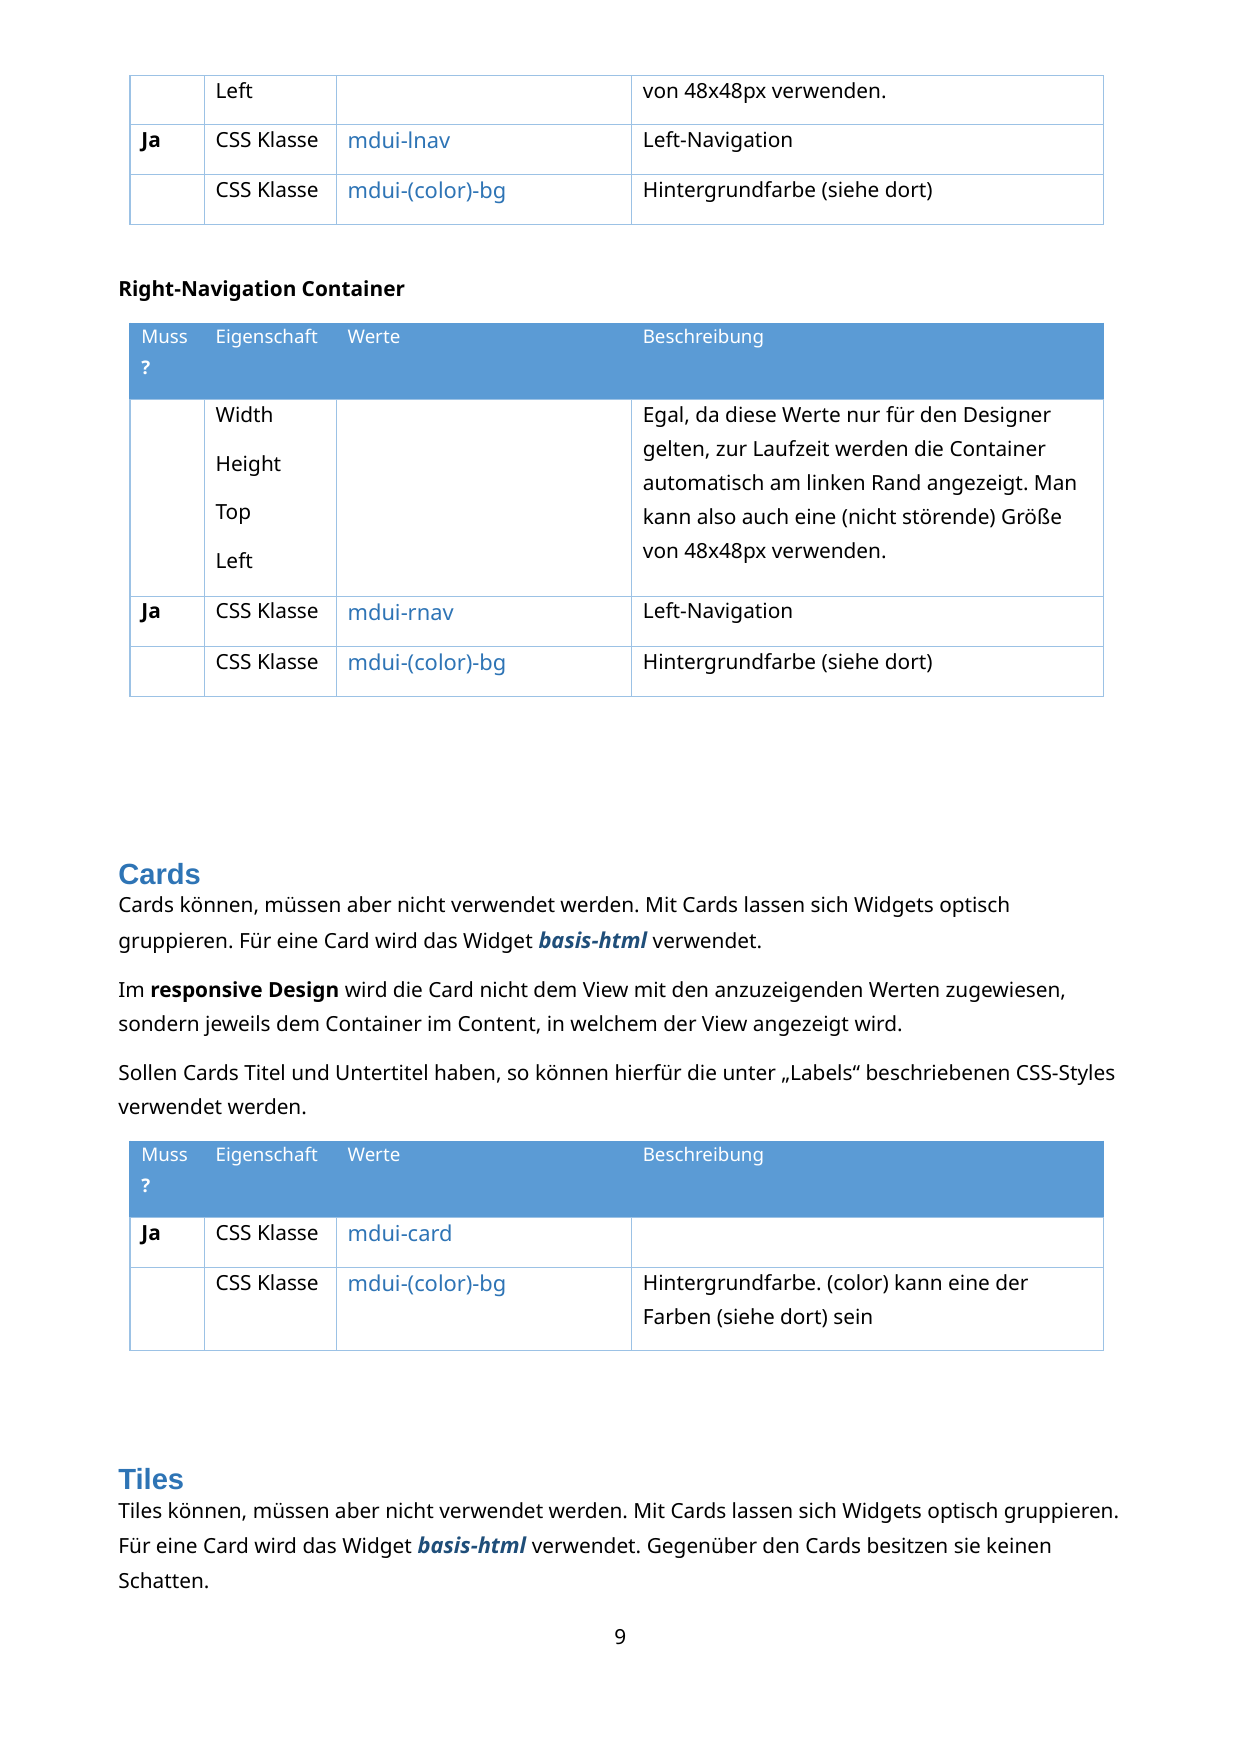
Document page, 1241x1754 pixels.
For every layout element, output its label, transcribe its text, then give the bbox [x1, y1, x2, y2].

table_cell [337, 400, 631, 596]
table_cell mdui-lnav [337, 125, 631, 174]
text Sollen Cards Titel und Untertitel haben, so können hierfür die unter „Labels“ beschriebenen CSS-Styles verwendet werden. [118, 1058, 1122, 1120]
table_cell Hintergrundfarbe (siehe dort) [632, 647, 1103, 696]
table_cell [131, 400, 204, 596]
table_cell Left-Navigation [632, 125, 1103, 174]
table_cell mdui-(color)-bg [337, 175, 631, 224]
text Tiles können, müssen aber nicht verwendet werden. Mit Cards lassen sich Widgets optisch gruppieren. Für eine Card wird das Widget basis-html verwendet. Gegenüber den Cards besitzen sie keinen Schatten. [118, 1496, 1122, 1594]
table_cell CSS Klasse [205, 1268, 336, 1350]
table_cell Left-Navigation [632, 597, 1103, 646]
subtitle Tiles [118, 1462, 1122, 1496]
table_cell CSS Klasse [205, 647, 336, 696]
table_header Muss? [131, 324, 204, 399]
table_cell Left [205, 76, 336, 124]
table_cell CSS Klasse [205, 597, 336, 646]
table_cell [131, 647, 204, 696]
table_cell mdui-card [337, 1218, 631, 1267]
table_cell CSS Klasse [205, 125, 336, 174]
table_cell [632, 1218, 1103, 1267]
table_header Werte [336, 324, 631, 399]
table_cell Hintergrundfarbe (siehe dort) [632, 175, 1103, 224]
subtitle Cards [118, 857, 1122, 890]
table_cell [131, 175, 204, 224]
table_header Beschreibung [631, 1142, 1103, 1217]
table_cell [337, 76, 631, 124]
table_header Eigenschaft [204, 1142, 336, 1217]
table_cell CSS Klasse [205, 175, 336, 224]
table_header Muss? [131, 1142, 204, 1217]
table_cell Hintergrundfarbe. (color) kann eine der Farben (siehe dort) sein [632, 1268, 1103, 1350]
table_cell CSS Klasse [205, 1218, 336, 1267]
table_cell Egal, da diese Werte nur für den Designer gelten, zur Laufzeit werden die Container automatisch am linken Rand angezeigt. Man kann also auch eine (nicht störende) Größe von 48x48px verwenden. [632, 400, 1103, 596]
table_cell [131, 76, 204, 124]
table_header Werte [336, 1142, 631, 1217]
text Right-Navigation Container [118, 274, 1122, 302]
table_cell [131, 1268, 204, 1350]
text Im responsive Design wird die Card nicht dem View mit den anzuzeigenden Werten zugewiesen, sondern jeweils dem Container im Content, in welchem der View angezeigt wird. [118, 975, 1122, 1038]
table_cell mdui-(color)-bg [337, 647, 631, 696]
table_cell Ja [131, 597, 204, 646]
table_cell Ja [131, 125, 204, 174]
table_cell mdui-rnav [337, 597, 631, 646]
table_cell mdui-(color)-bg [337, 1268, 631, 1350]
table_cell Ja [131, 1218, 204, 1267]
text Cards können, müssen aber nicht verwendet werden. Mit Cards lassen sich Widgets optisch gruppieren. Für eine Card wird das Widget basis-html verwendet. [118, 890, 1122, 954]
table_cell von 48x48px verwenden. [632, 76, 1103, 124]
table_cell Width Height Top Left [205, 400, 336, 596]
table_header Beschreibung [631, 324, 1103, 399]
table_header Eigenschaft [204, 324, 336, 399]
